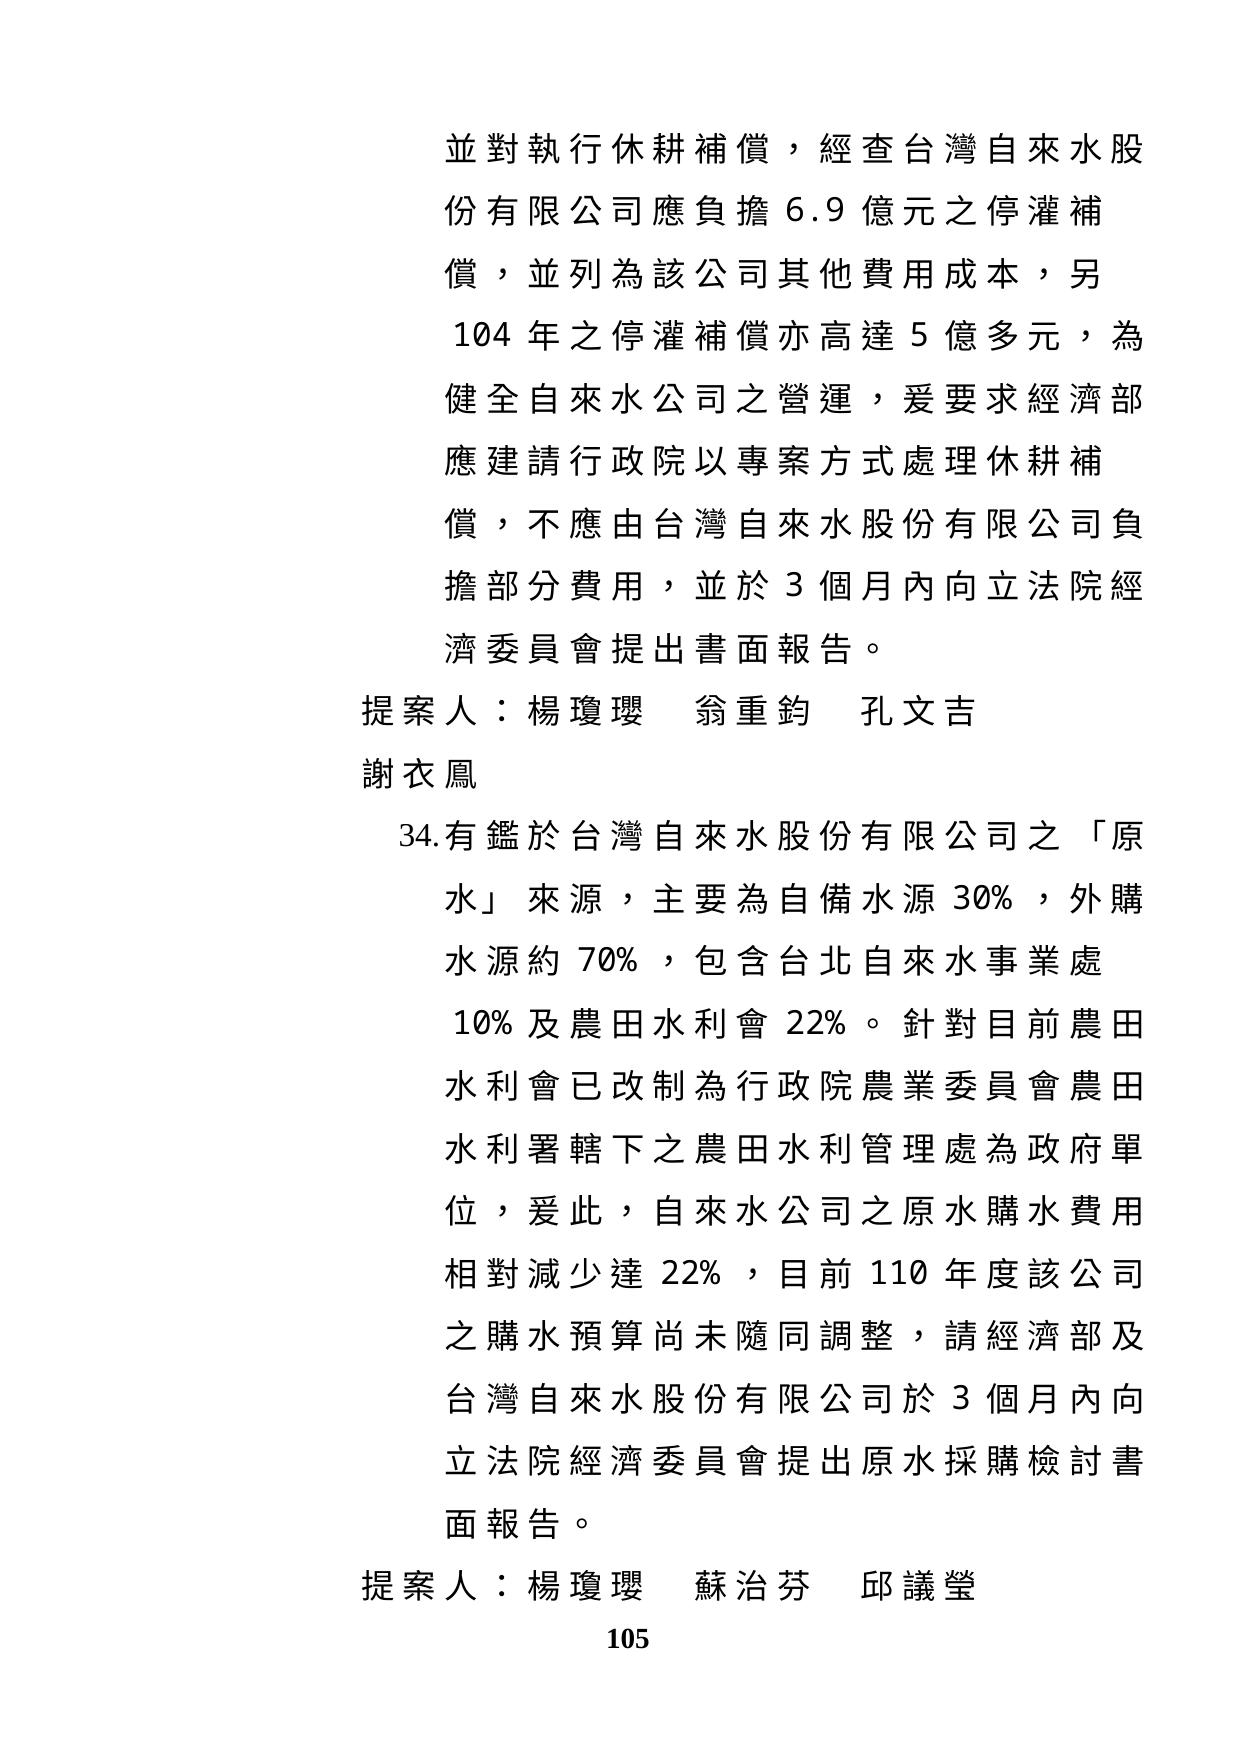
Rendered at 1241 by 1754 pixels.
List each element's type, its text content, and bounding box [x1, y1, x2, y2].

text 提案人：楊瓊瓔 蘇治芬 邱議瑩 [349, 1542, 1079, 1605]
text 提案人：楊瓊瓔 翁重鈞 孔文吉 謝衣鳯 [349, 667, 1079, 792]
list 並對執行休耕補償，經查台灣自來水股份有限公司應負擔6.9億元之停灌補償，並列為該公司其他費用成本，另104年之停灌補償亦高達5億多元，為健全自來水公司之營運，爰要求經濟部應建請行政院以專案方式處理休耕補償，不應由台灣自來水股份有限公司負擔部分費用，並於3個月內向立法院經濟委員會提出書面報告。 [378, 105, 1148, 667]
list 有鑑於台灣自來水股份有限公司之「原水」來源，主要為自備水源30%，外購水源約70%，包含台北自來水事業處10%及農田水利會22%。針對目前農田水利會已改制為行政院農業委員會農田水利署轄下之農田水利管理處為政府單位，爰此，自來水公司之原水購水費用相對減少達22%，目前110年度該公司之購水預算尚未隨同調整，請經濟部及台灣自來水股份有限公司於3個月內向立法院經濟委員會提出原水採購檢討書面報告。 [378, 792, 1148, 1542]
